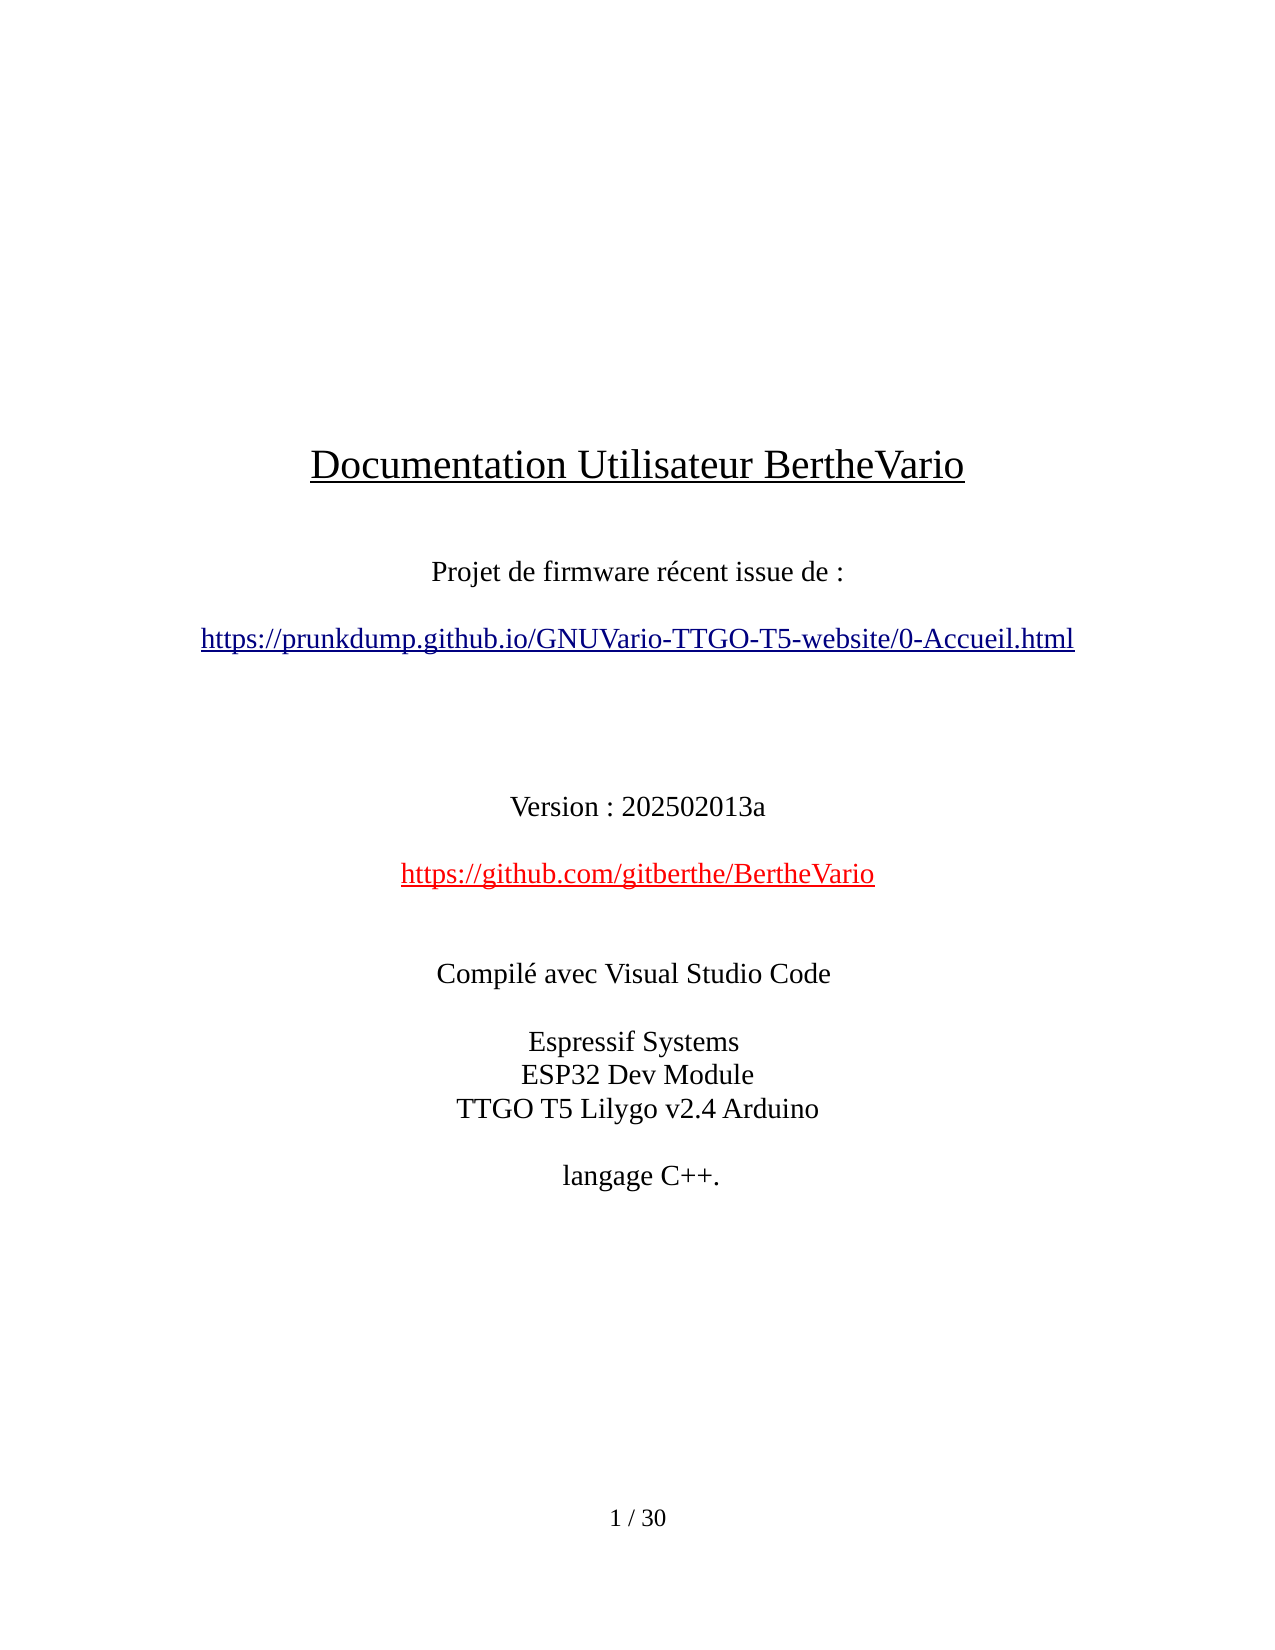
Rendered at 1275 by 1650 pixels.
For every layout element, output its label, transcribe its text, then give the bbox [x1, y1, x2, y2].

text ESP32 Dev Module [118, 1057, 1157, 1091]
text Compilé avec Visual Studio Code [118, 957, 1157, 990]
text Version : 202502013a [118, 789, 1157, 822]
text https://prunkdump.github.io/GNUVario-TTGO-T5-website/0-Accueil.html [118, 621, 1157, 655]
text Documentation Utilisateur BertheVario [118, 439, 1157, 487]
text Espressif Systems [118, 1024, 1157, 1057]
text langage C++. [118, 1158, 1157, 1191]
text https://github.com/gitberthe/BertheVario [118, 856, 1157, 889]
text TTGO T5 Lilygo v2.4 Arduino [118, 1091, 1157, 1124]
text Projet de firmware récent issue de : [118, 554, 1157, 588]
